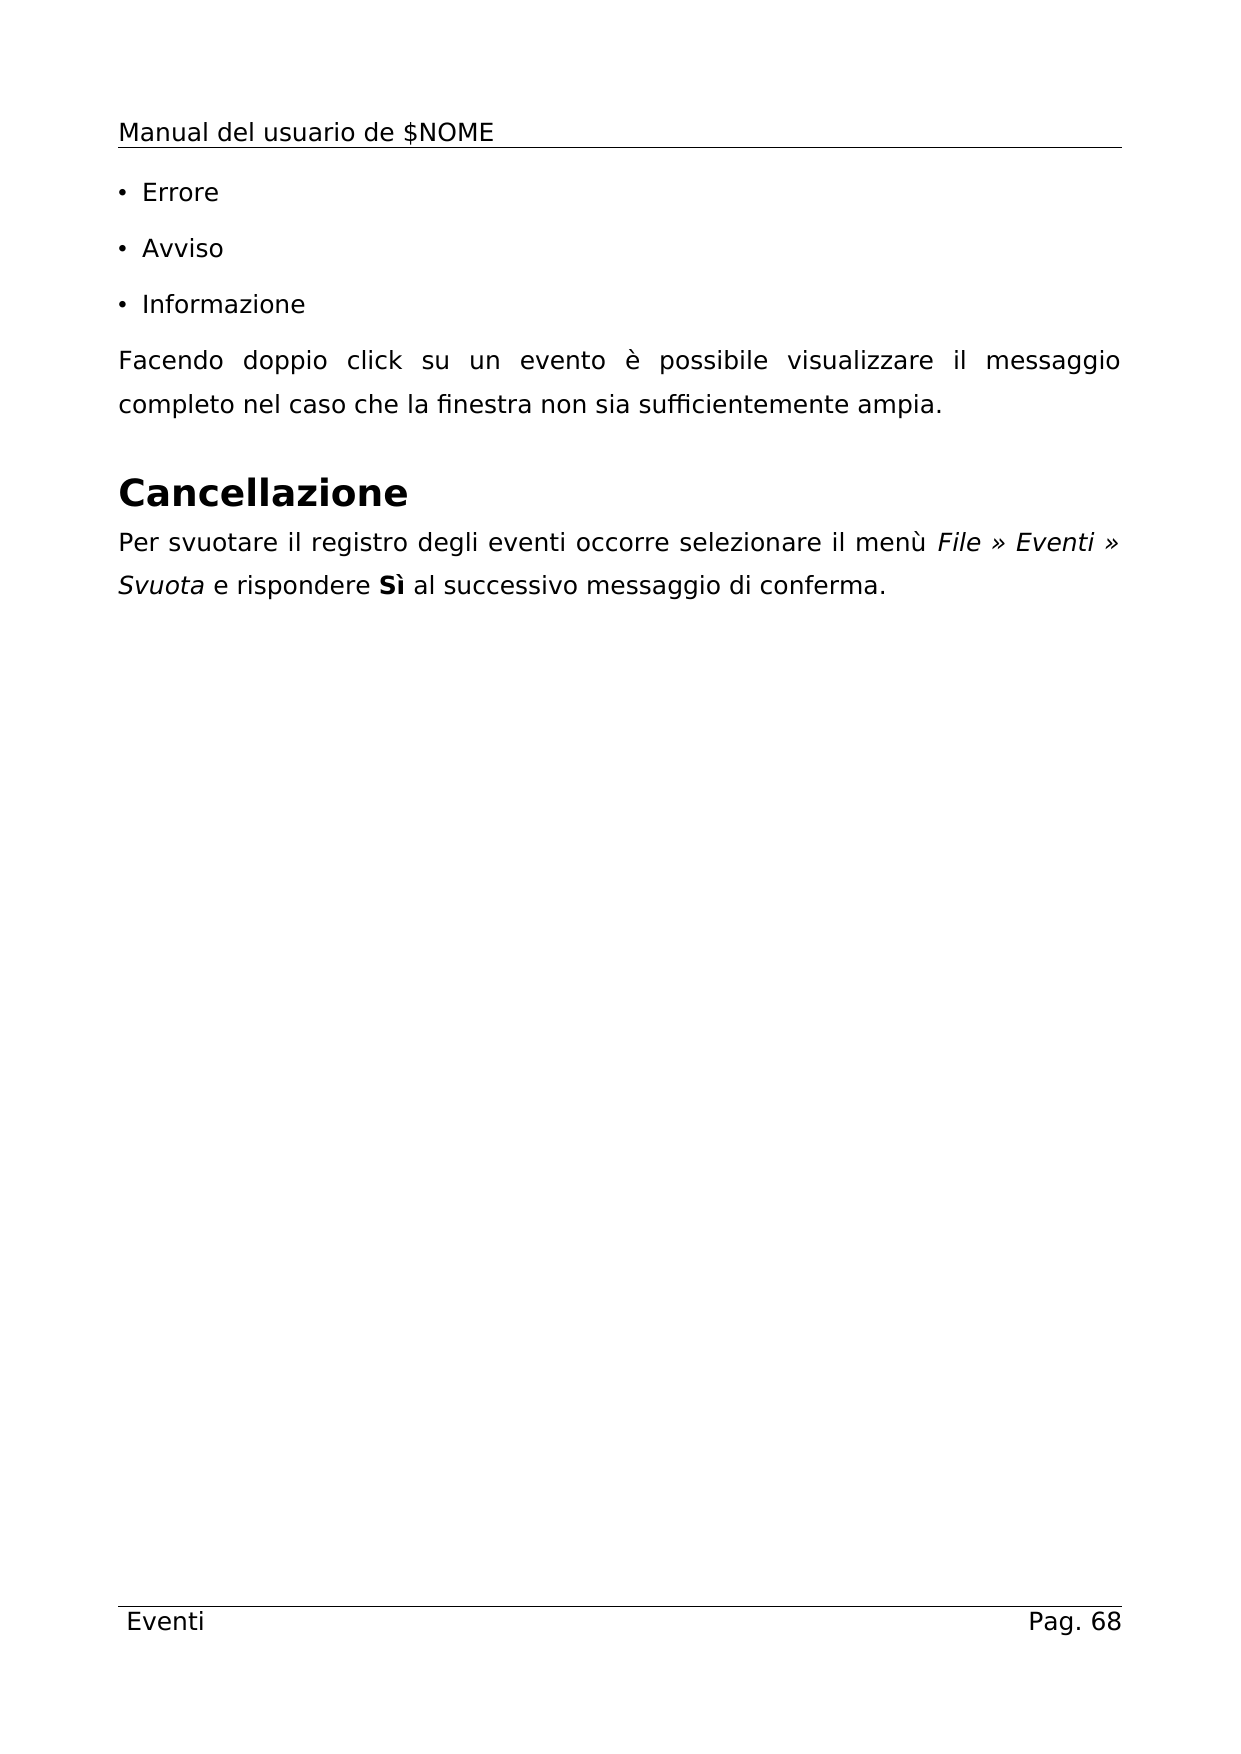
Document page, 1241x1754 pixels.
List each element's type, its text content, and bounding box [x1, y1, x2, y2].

list Avviso [118, 234, 1122, 263]
text Per svuotare il registro degli eventi occorre selezionare il menù File » Eventi » Svuota e rispondere Sì al successivo messaggio di conferma. [118, 528, 1122, 601]
subtitle Cancellazione [118, 472, 1122, 515]
list Errore [118, 178, 1122, 207]
text Facendo doppio click su un evento è possibile visualizzare il messaggio completo nel caso che la finestra non sia sufficientemente ampia. [118, 347, 1122, 419]
list Informazione [118, 290, 1122, 319]
